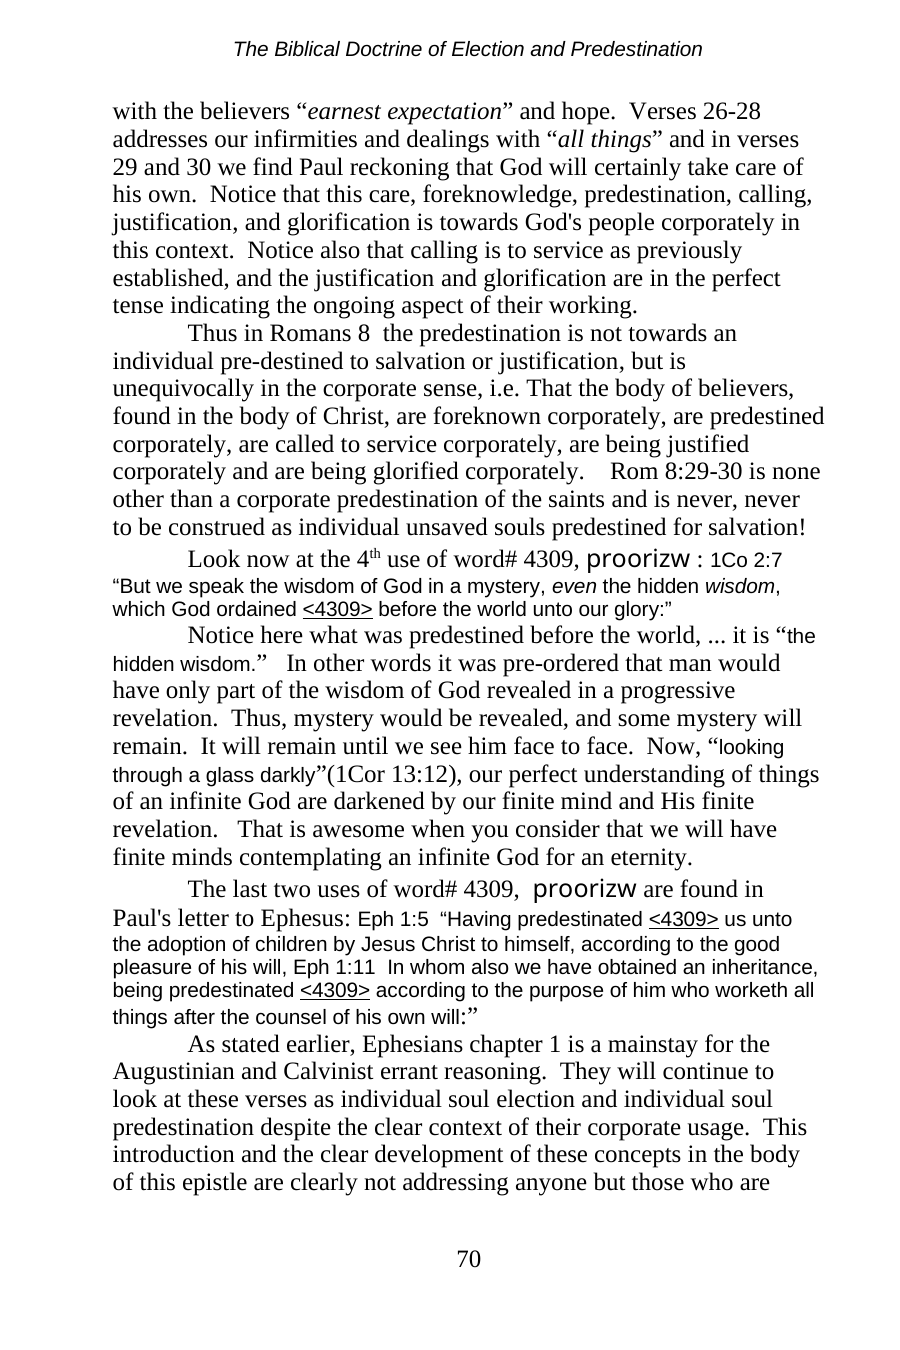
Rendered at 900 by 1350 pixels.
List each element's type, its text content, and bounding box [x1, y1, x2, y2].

text As stated earlier, Ephesians chapter 1 is a mainstay for the Augustinian and Calvinist errant reasoning. They will continue to look at these verses as individual soul election and individual soul predestination despite the clear context of their corporate usage. This introduction and the clear development of these concepts in the body of this epistle are clearly not addressing anyone but those who are [112, 1030, 825, 1196]
text with the believers “earnest expectation” and hope. Verses 26-28 addresses our infirmities and dealings with “all things” and in verses 29 and 30 we find Paul reckoning that God will certainly take care of his own. Notice that this care, foreknowledge, predestination, calling, justification, and glorification is towards God's people corporately in this context. Notice also that calling is to service as previously established, and the justification and glorification are in the perfect tense indicating the ongoing aspect of their working. [112, 97, 825, 319]
text Look now at the 4th use of word# 4309, proorizw : 1Co 2:7 “But we speak the wisdom of God in a mystery, even the hidden wisdom, which God ordained <4309> before the world unto our glory:” [112, 541, 825, 621]
text The last two uses of word# 4309, proorizw are found in Paul's letter to Ephesus: Eph 1:5 “Having predestinated <4309> us unto the adoption of children by Jesus Christ to himself, according to the good pleasure of his will, Eph 1:11 In whom also we have obtained an inheritance, being predestinated <4309> according to the purpose of him who worketh all things after the counsel of his own will:” [112, 871, 825, 1030]
text Notice here what was predestined before the world, ... it is “the hidden wisdom.” In other words it was pre-ordered that man would have only part of the wisdom of God revealed in a progressive revelation. Thus, mystery would be revealed, and some mystery will remain. It will remain until we see him face to face. Now, “looking through a glass darkly”(1Cor 13:12), our perfect understanding of things of an infinite God are darkened by our finite mind and His finite revelation. That is awesome when you consider that we will have finite minds contemplating an infinite God for an eternity. [112, 621, 825, 871]
text Thus in Romans 8 the predestination is not towards an individual pre-destined to salvation or justification, but is unequivocally in the corporate sense, i.e. That the body of believers, found in the body of Christ, are foreknown corporately, are predestined corporately, are called to service corporately, are being justified corporately and are being glorified corporately. Rom 8:29-30 is none other than a corporate predestination of the saints and is never, never to be construed as individual unsaved souls predestined for salvation! [112, 319, 825, 541]
